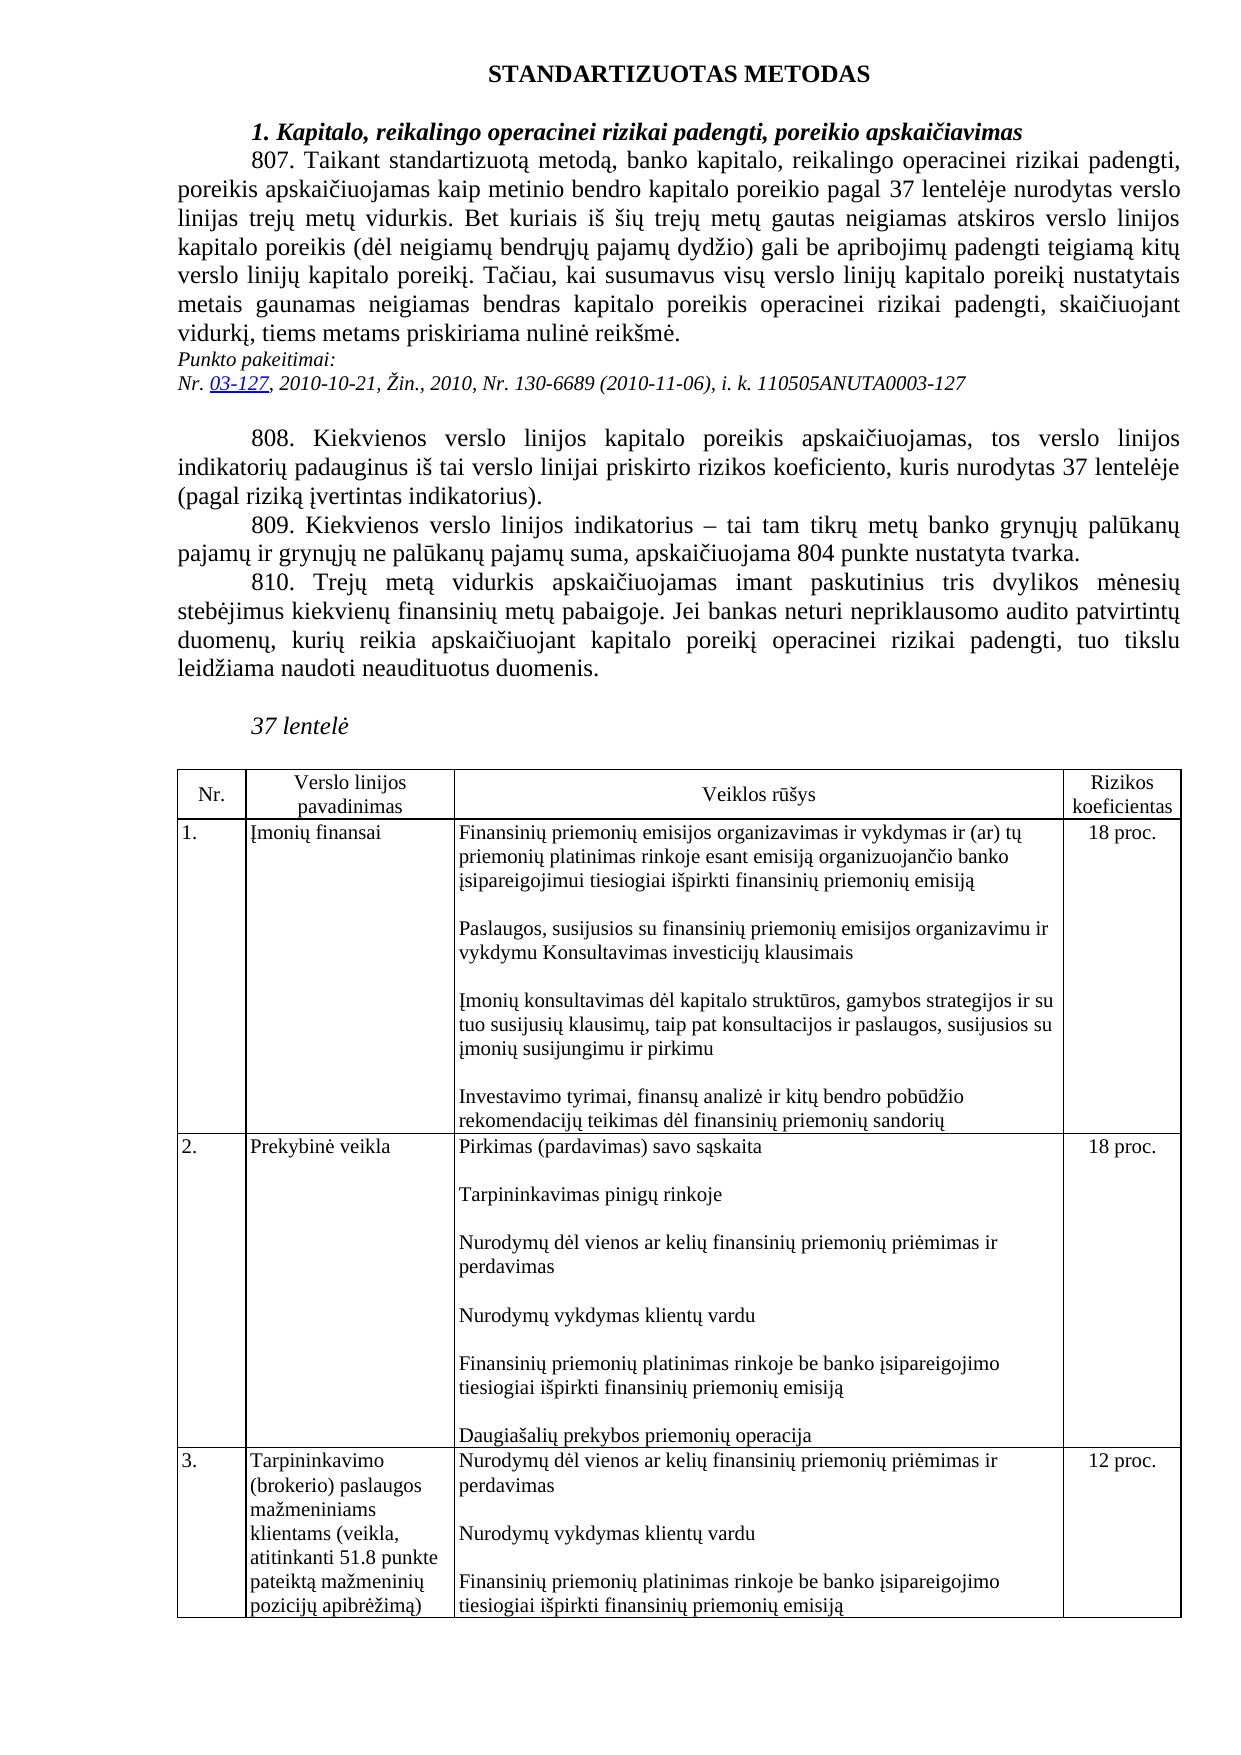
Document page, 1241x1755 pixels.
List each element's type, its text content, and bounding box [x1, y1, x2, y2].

text 807. Taikant standartizuotą metodą, banko kapitalo, reikalingo operacinei rizikai padengti, poreikis apskaičiuojamas kaip metinio bendro kapitalo poreikio pagal 37 lentelėje nurodytas verslo linijas trejų metų vidurkis. Bet kuriais iš šių trejų metų gautas neigiamas atskiros verslo linijos kapitalo poreikis (dėl neigiamų bendrųjų pajamų dydžio) gali be apribojimų padengti teigiamą kitų verslo linijų kapitalo poreikį. Tačiau, kai susumavus visų verslo linijų kapitalo poreikį nustatytais metais gaunamas neigiamas bendras kapitalo poreikis operacinei rizikai padengti, skaičiuojant vidurkį, tiems metams priskiriama nulinė reikšmė. [177, 145, 1181, 347]
table_cell 3. [178, 1448, 245, 1617]
text 809. Kiekvienos verslo linijos indikatorius – tai tam tikrų metų banko grynųjų palūkanų pajamų ir grynųjų ne palūkanų pajamų suma, apskaičiuojama 804 punkte nustatyta tvarka. [177, 510, 1181, 567]
table_cell Prekybinė veikla [247, 1134, 454, 1447]
text STANDARTIZUOTAS METODAS [177, 59, 1181, 88]
table_cell 2. [178, 1134, 245, 1447]
table_cell 18 proc. [1064, 820, 1180, 1132]
table_header Veiklos rūšys [455, 770, 1063, 818]
text 808. Kiekvienos verslo linijos kapitalo poreikis apskaičiuojamas, tos verslo linijos indikatorių padauginus iš tai verslo linijai priskirto rizikos koeficiento, kuris nurodytas 37 lentelėje (pagal riziką įvertintas indikatorius). [177, 423, 1181, 510]
text 37 lentelė [177, 711, 1181, 740]
table_cell 1. [178, 820, 245, 1132]
text Nr. 03-127, 2010-10-21, Žin., 2010, Nr. 130-6689 (2010-11-06), i. k. 110505ANUTA0003-127 [177, 371, 1181, 395]
table_cell Įmonių finansai [247, 820, 454, 1132]
table_cell 18 proc. [1064, 1134, 1180, 1447]
text Punkto pakeitimai: [177, 347, 1181, 371]
table_header Nr. [178, 770, 245, 818]
text 810. Trejų metą vidurkis apskaičiuojamas imant paskutinius tris dvylikos mėnesių stebėjimus kiekvienų finansinių metų pabaigoje. Jei bankas neturi nepriklausomo audito patvirtintų duomenų, kurių reikia apskaičiuojant kapitalo poreikį operacinei rizikai padengti, tuo tikslu leidžiama naudoti neaudituotus duomenis. [177, 567, 1181, 682]
text 1. Kapitalo, reikalingo operacinei rizikai padengti, poreikio apskaičiavimas [177, 117, 1181, 145]
table_cell 12 proc. [1064, 1448, 1180, 1617]
